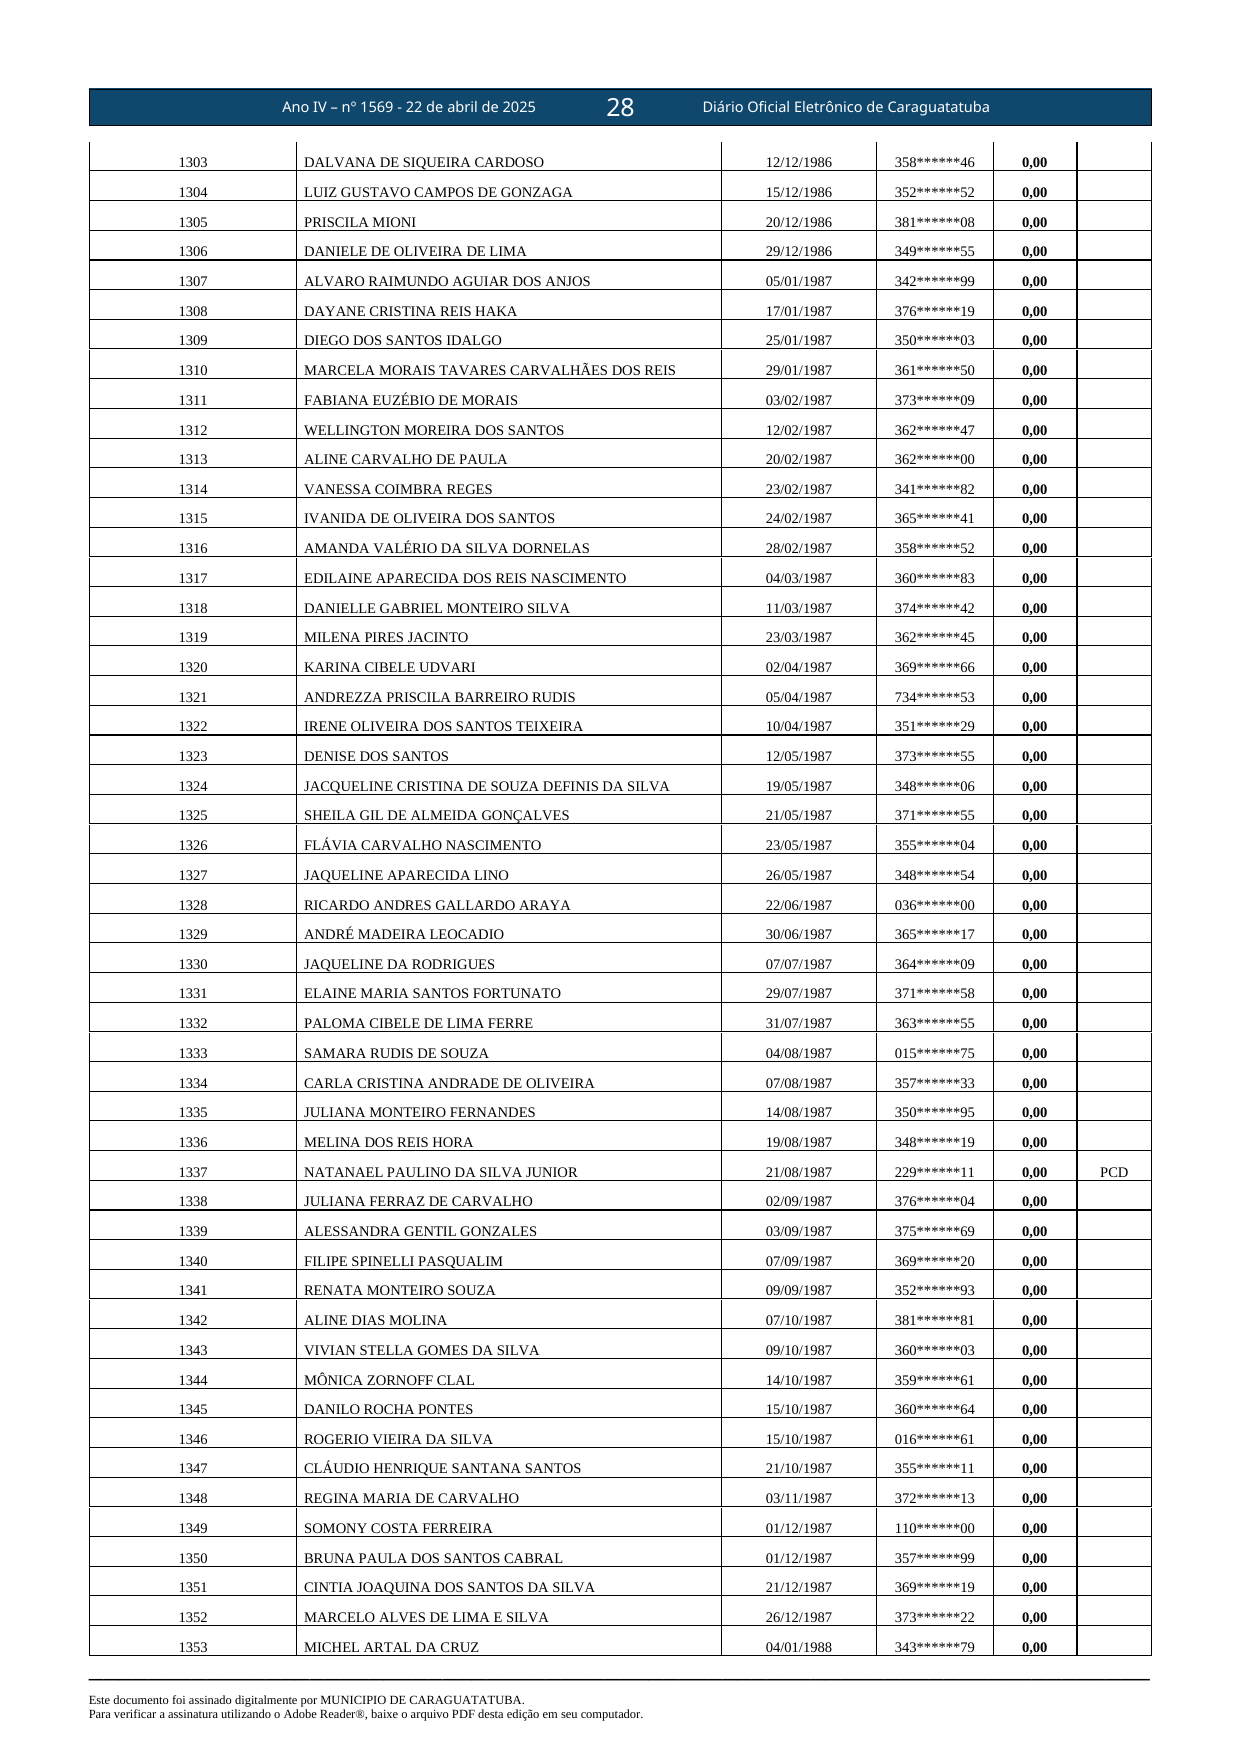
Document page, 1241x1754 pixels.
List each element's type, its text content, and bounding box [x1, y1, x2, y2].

table_cell 20/12/1986 [722, 201, 876, 230]
table_cell [1078, 1240, 1151, 1269]
table_cell 1345 [90, 1389, 296, 1417]
table_cell 07/08/1987 [722, 1062, 876, 1091]
table_cell 1313 [90, 439, 296, 467]
table_cell 350******03 [877, 320, 993, 348]
table_cell [1078, 736, 1151, 764]
table_cell 26/05/1987 [722, 854, 876, 883]
table_cell [1078, 676, 1151, 705]
table_cell JACQUELINE CRISTINA DE SOUZA DEFINIS DA SILVA [297, 765, 721, 794]
table_cell 1328 [90, 884, 296, 913]
table_cell 0,00 [994, 706, 1076, 734]
table_cell 1323 [90, 736, 296, 764]
table_cell DALVANA DE SIQUEIRA CARDOSO [297, 142, 721, 170]
table_cell 17/01/1987 [722, 290, 876, 319]
table_cell 1329 [90, 914, 296, 942]
table_cell 349******55 [877, 231, 993, 259]
table_cell 19/08/1987 [722, 1121, 876, 1150]
table_cell PCD [1078, 1151, 1151, 1180]
table_cell 358******52 [877, 528, 993, 556]
table_cell 0,00 [994, 261, 1076, 289]
table_cell 0,00 [994, 1359, 1076, 1388]
table_cell 373******09 [877, 379, 993, 408]
table_cell 363******55 [877, 1003, 993, 1031]
table_cell 0,00 [994, 142, 1076, 170]
table_cell 1348 [90, 1478, 296, 1506]
table_cell 360******83 [877, 558, 993, 586]
table_cell 734******53 [877, 676, 993, 705]
table_cell 21/08/1987 [722, 1151, 876, 1180]
table_cell 0,00 [994, 825, 1076, 853]
table_cell [1078, 914, 1151, 942]
table_cell 350******95 [877, 1092, 993, 1120]
table_cell 1303 [90, 142, 296, 170]
table_cell 1315 [90, 498, 296, 527]
table_cell 0,00 [994, 973, 1076, 1002]
table_cell 343******79 [877, 1626, 993, 1655]
table_cell 355******04 [877, 825, 993, 853]
table_cell 376******19 [877, 290, 993, 319]
table_cell 351******29 [877, 706, 993, 734]
table_cell 373******22 [877, 1596, 993, 1625]
table_cell 1319 [90, 617, 296, 645]
table_cell MARCELA MORAIS TAVARES CARVALHÃES DOS REIS [297, 350, 721, 378]
table_cell 15/10/1987 [722, 1389, 876, 1417]
table_cell [1078, 1508, 1151, 1536]
table_cell 1335 [90, 1092, 296, 1120]
table_cell 0,00 [994, 1626, 1076, 1655]
table_cell 0,00 [994, 1270, 1076, 1298]
table_cell 364******09 [877, 943, 993, 972]
table_cell [1078, 439, 1151, 467]
table_cell 1346 [90, 1418, 296, 1447]
table_cell 21/05/1987 [722, 795, 876, 823]
table_cell 0,00 [994, 1003, 1076, 1031]
table_cell 0,00 [994, 617, 1076, 645]
table_cell [1078, 261, 1151, 289]
table_cell 1309 [90, 320, 296, 348]
table_cell MARCELO ALVES DE LIMA E SILVA [297, 1596, 721, 1625]
table_cell 1343 [90, 1329, 296, 1358]
table_cell 03/02/1987 [722, 379, 876, 408]
table_cell 04/03/1987 [722, 558, 876, 586]
table_cell [1078, 825, 1151, 853]
table_cell 361******50 [877, 350, 993, 378]
table_cell 348******54 [877, 854, 993, 883]
table_cell 11/03/1987 [722, 587, 876, 616]
table_cell 09/09/1987 [722, 1270, 876, 1298]
table_cell LUIZ GUSTAVO CAMPOS DE GONZAGA [297, 171, 721, 200]
table_cell 0,00 [994, 498, 1076, 527]
table_cell [1078, 1537, 1151, 1566]
table_cell DANIELLE GABRIEL MONTEIRO SILVA [297, 587, 721, 616]
table_cell 371******55 [877, 795, 993, 823]
table_cell MÔNICA ZORNOFF CLAL [297, 1359, 721, 1388]
table_cell KARINA CIBELE UDVARI [297, 646, 721, 675]
table_cell 1316 [90, 528, 296, 556]
table_cell MILENA PIRES JACINTO [297, 617, 721, 645]
table_cell [1078, 409, 1151, 438]
table_cell 12/02/1987 [722, 409, 876, 438]
table_cell PALOMA CIBELE DE LIMA FERRE [297, 1003, 721, 1031]
table_cell [1078, 171, 1151, 200]
table_cell [1078, 1270, 1151, 1298]
table_cell [1078, 558, 1151, 586]
table_cell [1078, 1121, 1151, 1150]
table_cell 30/06/1987 [722, 914, 876, 942]
table_cell 02/04/1987 [722, 646, 876, 675]
table_cell 0,00 [994, 1567, 1076, 1595]
table_cell 0,00 [994, 1240, 1076, 1269]
table_cell [1078, 1478, 1151, 1506]
table_cell 365******17 [877, 914, 993, 942]
table_cell REGINA MARIA DE CARVALHO [297, 1478, 721, 1506]
table_cell 21/10/1987 [722, 1448, 876, 1477]
table_cell ALVARO RAIMUNDO AGUIAR DOS ANJOS [297, 261, 721, 289]
table_cell 358******46 [877, 142, 993, 170]
table_cell [1078, 498, 1151, 527]
table_cell 0,00 [994, 171, 1076, 200]
table_cell ELAINE MARIA SANTOS FORTUNATO [297, 973, 721, 1002]
table_cell [1078, 142, 1151, 170]
table_cell 1351 [90, 1567, 296, 1595]
table_cell 20/02/1987 [722, 439, 876, 467]
table_cell 1349 [90, 1508, 296, 1536]
table_cell 05/01/1987 [722, 261, 876, 289]
table_cell [1078, 528, 1151, 556]
table_cell 0,00 [994, 468, 1076, 497]
table_cell 02/09/1987 [722, 1181, 876, 1209]
table_cell 07/07/1987 [722, 943, 876, 972]
table_cell 0,00 [994, 1596, 1076, 1625]
table_cell 1347 [90, 1448, 296, 1477]
table_cell 1306 [90, 231, 296, 259]
table_cell 14/08/1987 [722, 1092, 876, 1120]
table_cell [1078, 320, 1151, 348]
table_cell MICHEL ARTAL DA CRUZ [297, 1626, 721, 1655]
table_cell 1352 [90, 1596, 296, 1625]
table_cell [1078, 1418, 1151, 1447]
table_cell 01/12/1987 [722, 1508, 876, 1536]
table_cell 15/12/1986 [722, 171, 876, 200]
table_cell 369******19 [877, 1567, 993, 1595]
table_cell 365******41 [877, 498, 993, 527]
table_cell 23/03/1987 [722, 617, 876, 645]
table_cell JULIANA MONTEIRO FERNANDES [297, 1092, 721, 1120]
table_cell [1078, 1300, 1151, 1328]
table_cell [1078, 706, 1151, 734]
table_cell 0,00 [994, 1448, 1076, 1477]
table_cell 360******03 [877, 1329, 993, 1358]
table_cell 0,00 [994, 1300, 1076, 1328]
table_cell 26/12/1987 [722, 1596, 876, 1625]
table_cell CINTIA JOAQUINA DOS SANTOS DA SILVA [297, 1567, 721, 1595]
table_cell [1078, 1033, 1151, 1061]
table_cell [1078, 617, 1151, 645]
table_cell [1078, 379, 1151, 408]
table_cell FILIPE SPINELLI PASQUALIM [297, 1240, 721, 1269]
table_cell 374******42 [877, 587, 993, 616]
table_cell [1078, 943, 1151, 972]
table_cell AMANDA VALÉRIO DA SILVA DORNELAS [297, 528, 721, 556]
table_cell 1318 [90, 587, 296, 616]
table_cell ALINE DIAS MOLINA [297, 1300, 721, 1328]
table_cell [1078, 854, 1151, 883]
table_cell SOMONY COSTA FERREIRA [297, 1508, 721, 1536]
table_cell 15/10/1987 [722, 1418, 876, 1447]
table_cell 0,00 [994, 409, 1076, 438]
table_cell CLÁUDIO HENRIQUE SANTANA SANTOS [297, 1448, 721, 1477]
table_cell 372******13 [877, 1478, 993, 1506]
table_cell 04/01/1988 [722, 1626, 876, 1655]
table_cell [1078, 1448, 1151, 1477]
table_cell 0,00 [994, 1418, 1076, 1447]
table_cell [1078, 1211, 1151, 1239]
table_cell IVANIDA DE OLIVEIRA DOS SANTOS [297, 498, 721, 527]
table_cell [1078, 350, 1151, 378]
table_cell 0,00 [994, 1092, 1076, 1120]
table_cell 341******82 [877, 468, 993, 497]
table_cell 04/08/1987 [722, 1033, 876, 1061]
table_cell [1078, 1596, 1151, 1625]
table_cell 375******69 [877, 1211, 993, 1239]
table_cell 0,00 [994, 201, 1076, 230]
table_cell 25/01/1987 [722, 320, 876, 348]
table_cell 348******06 [877, 765, 993, 794]
table_cell 1340 [90, 1240, 296, 1269]
table_cell 0,00 [994, 587, 1076, 616]
table_cell 357******99 [877, 1537, 993, 1566]
table_cell 0,00 [994, 1151, 1076, 1180]
table_cell 12/12/1986 [722, 142, 876, 170]
table_cell 14/10/1987 [722, 1359, 876, 1388]
table_cell 10/04/1987 [722, 706, 876, 734]
table_cell 1334 [90, 1062, 296, 1091]
table_cell ANDRÉ MADEIRA LEOCADIO [297, 914, 721, 942]
table_cell [1078, 290, 1151, 319]
table_cell 348******19 [877, 1121, 993, 1150]
table_cell 362******00 [877, 439, 993, 467]
table_cell CARLA CRISTINA ANDRADE DE OLIVEIRA [297, 1062, 721, 1091]
table_cell 0,00 [994, 290, 1076, 319]
table_cell 21/12/1987 [722, 1567, 876, 1595]
table_cell [1078, 1626, 1151, 1655]
table_cell [1078, 973, 1151, 1002]
table_cell [1078, 587, 1151, 616]
table_cell 0,00 [994, 320, 1076, 348]
table_cell 0,00 [994, 676, 1076, 705]
table_cell 1330 [90, 943, 296, 972]
table_cell [1078, 1567, 1151, 1595]
table_cell 0,00 [994, 646, 1076, 675]
table_cell 1322 [90, 706, 296, 734]
table_cell 1325 [90, 795, 296, 823]
table_cell 22/06/1987 [722, 884, 876, 913]
table_cell 1337 [90, 1151, 296, 1180]
table_cell [1078, 1359, 1151, 1388]
table_cell 0,00 [994, 1211, 1076, 1239]
table_cell 29/01/1987 [722, 350, 876, 378]
table_cell 1341 [90, 1270, 296, 1298]
table_cell 0,00 [994, 1478, 1076, 1506]
table_cell 1320 [90, 646, 296, 675]
table_cell 1326 [90, 825, 296, 853]
table_cell DIEGO DOS SANTOS IDALGO [297, 320, 721, 348]
table_cell 1350 [90, 1537, 296, 1566]
table_cell 0,00 [994, 439, 1076, 467]
table_cell 359******61 [877, 1359, 993, 1388]
table_cell FLÁVIA CARVALHO NASCIMENTO [297, 825, 721, 853]
table_cell [1078, 646, 1151, 675]
table_cell 0,00 [994, 528, 1076, 556]
table_cell 0,00 [994, 379, 1076, 408]
table_cell 03/09/1987 [722, 1211, 876, 1239]
table_cell 24/02/1987 [722, 498, 876, 527]
table_cell 373******55 [877, 736, 993, 764]
table_cell 07/09/1987 [722, 1240, 876, 1269]
table_cell 1339 [90, 1211, 296, 1239]
table_cell 0,00 [994, 1033, 1076, 1061]
table_cell 1310 [90, 350, 296, 378]
table_cell 0,00 [994, 795, 1076, 823]
table_cell [1078, 884, 1151, 913]
table_cell 016******61 [877, 1418, 993, 1447]
table_cell NATANAEL PAULINO DA SILVA JUNIOR [297, 1151, 721, 1180]
table_cell 01/12/1987 [722, 1537, 876, 1566]
table_cell 229******11 [877, 1151, 993, 1180]
table_cell [1078, 231, 1151, 259]
table_cell DAYANE CRISTINA REIS HAKA [297, 290, 721, 319]
table_cell 369******66 [877, 646, 993, 675]
table_cell 0,00 [994, 231, 1076, 259]
table_cell 0,00 [994, 943, 1076, 972]
table_cell 0,00 [994, 854, 1076, 883]
table_cell ROGERIO VIEIRA DA SILVA [297, 1418, 721, 1447]
table_cell 23/02/1987 [722, 468, 876, 497]
table_cell ANDREZZA PRISCILA BARREIRO RUDIS [297, 676, 721, 705]
table_cell 362******45 [877, 617, 993, 645]
table_cell 29/07/1987 [722, 973, 876, 1002]
table_cell 0,00 [994, 1329, 1076, 1358]
table_cell 07/10/1987 [722, 1300, 876, 1328]
table_cell 1314 [90, 468, 296, 497]
table_cell 352******52 [877, 171, 993, 200]
table_cell RENATA MONTEIRO SOUZA [297, 1270, 721, 1298]
table_cell 371******58 [877, 973, 993, 1002]
table_cell 31/07/1987 [722, 1003, 876, 1031]
table_cell [1078, 1003, 1151, 1031]
table_cell 0,00 [994, 1062, 1076, 1091]
table_cell 0,00 [994, 558, 1076, 586]
table_cell 09/10/1987 [722, 1329, 876, 1358]
table_cell JAQUELINE APARECIDA LINO [297, 854, 721, 883]
table_cell 1327 [90, 854, 296, 883]
table_cell [1078, 1181, 1151, 1209]
table_cell 369******20 [877, 1240, 993, 1269]
table_cell 381******81 [877, 1300, 993, 1328]
table_cell 376******04 [877, 1181, 993, 1209]
table_cell 1332 [90, 1003, 296, 1031]
table_cell [1078, 795, 1151, 823]
table_cell 1307 [90, 261, 296, 289]
table_cell 1353 [90, 1626, 296, 1655]
table_cell 1336 [90, 1121, 296, 1150]
table_cell 1308 [90, 290, 296, 319]
table_cell 0,00 [994, 1389, 1076, 1417]
table_cell [1078, 1062, 1151, 1091]
table_cell 015******75 [877, 1033, 993, 1061]
table_cell [1078, 1092, 1151, 1120]
table_cell 12/05/1987 [722, 736, 876, 764]
table_cell DANIELE DE OLIVEIRA DE LIMA [297, 231, 721, 259]
table_cell [1078, 1329, 1151, 1358]
table_cell 0,00 [994, 736, 1076, 764]
table_cell FABIANA EUZÉBIO DE MORAIS [297, 379, 721, 408]
table_cell VANESSA COIMBRA REGES [297, 468, 721, 497]
table_cell 0,00 [994, 914, 1076, 942]
table_cell 28/02/1987 [722, 528, 876, 556]
table_cell 357******33 [877, 1062, 993, 1091]
table_cell 0,00 [994, 1121, 1076, 1150]
table_cell SHEILA GIL DE ALMEIDA GONÇALVES [297, 795, 721, 823]
table_cell 360******64 [877, 1389, 993, 1417]
table_cell 1342 [90, 1300, 296, 1328]
table_cell 29/12/1986 [722, 231, 876, 259]
table_cell VIVIAN STELLA GOMES DA SILVA [297, 1329, 721, 1358]
table_cell 362******47 [877, 409, 993, 438]
table_cell IRENE OLIVEIRA DOS SANTOS TEIXEIRA [297, 706, 721, 734]
table_cell 352******93 [877, 1270, 993, 1298]
table_cell 1304 [90, 171, 296, 200]
table_cell DENISE DOS SANTOS [297, 736, 721, 764]
table_cell RICARDO ANDRES GALLARDO ARAYA [297, 884, 721, 913]
table_cell [1078, 468, 1151, 497]
table_cell BRUNA PAULA DOS SANTOS CABRAL [297, 1537, 721, 1566]
table_cell 036******00 [877, 884, 993, 913]
table_cell 1305 [90, 201, 296, 230]
table_cell 1338 [90, 1181, 296, 1209]
table_cell 05/04/1987 [722, 676, 876, 705]
table_cell 1324 [90, 765, 296, 794]
table_cell 19/05/1987 [722, 765, 876, 794]
table_cell MELINA DOS REIS HORA [297, 1121, 721, 1150]
table_cell 0,00 [994, 350, 1076, 378]
table_cell 1312 [90, 409, 296, 438]
table_cell SAMARA RUDIS DE SOUZA [297, 1033, 721, 1061]
table_cell WELLINGTON MOREIRA DOS SANTOS [297, 409, 721, 438]
table_cell 342******99 [877, 261, 993, 289]
table_cell 0,00 [994, 1508, 1076, 1536]
table_cell 0,00 [994, 765, 1076, 794]
table_cell PRISCILA MIONI [297, 201, 721, 230]
table_cell 23/05/1987 [722, 825, 876, 853]
table_cell ALESSANDRA GENTIL GONZALES [297, 1211, 721, 1239]
table_cell 1321 [90, 676, 296, 705]
table_cell 1333 [90, 1033, 296, 1061]
table_cell 355******11 [877, 1448, 993, 1477]
table_cell 1311 [90, 379, 296, 408]
table_cell 0,00 [994, 1537, 1076, 1566]
table_cell 110******00 [877, 1508, 993, 1536]
table_cell [1078, 765, 1151, 794]
table_cell JAQUELINE DA RODRIGUES [297, 943, 721, 972]
table_cell [1078, 201, 1151, 230]
table_cell [1078, 1389, 1151, 1417]
table_cell 381******08 [877, 201, 993, 230]
table_cell 03/11/1987 [722, 1478, 876, 1506]
table_cell DANILO ROCHA PONTES [297, 1389, 721, 1417]
table_cell 0,00 [994, 884, 1076, 913]
table_cell 0,00 [994, 1181, 1076, 1209]
table_cell 1317 [90, 558, 296, 586]
table_cell 1344 [90, 1359, 296, 1388]
table_cell 1331 [90, 973, 296, 1002]
table_cell EDILAINE APARECIDA DOS REIS NASCIMENTO [297, 558, 721, 586]
table_cell JULIANA FERRAZ DE CARVALHO [297, 1181, 721, 1209]
table_cell ALINE CARVALHO DE PAULA [297, 439, 721, 467]
